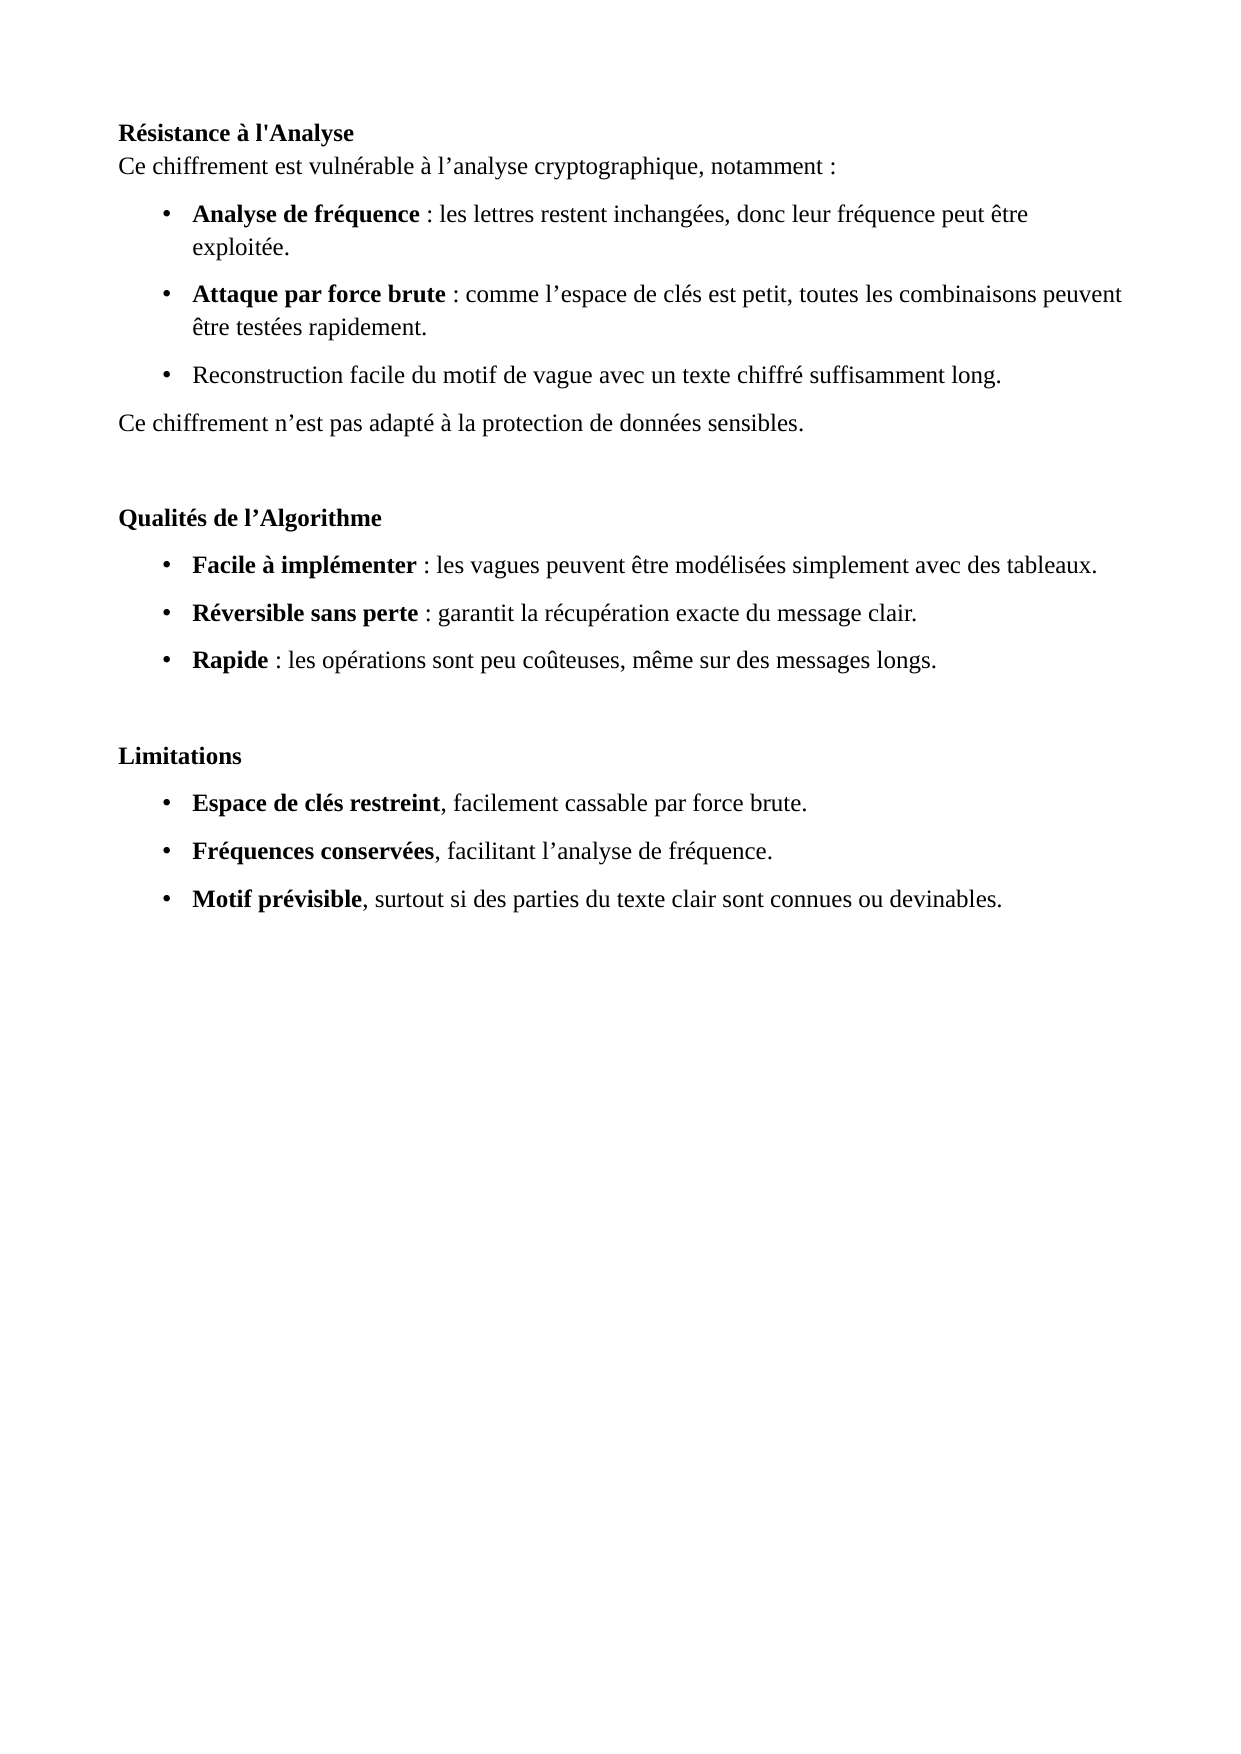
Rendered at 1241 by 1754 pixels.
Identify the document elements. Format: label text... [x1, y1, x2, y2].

list Facile à implémenter : les vagues peuvent être modélisées simplement avec des tableaux. [162, 550, 1122, 579]
list Reconstruction facile du motif de vague avec un texte chiffré suffisamment long. [162, 360, 1122, 389]
list Attaque par force brute : comme l’espace de clés est petit, toutes les combinaisons peuvent être testées rapidement. [162, 279, 1122, 341]
list Rapide : les opérations sont peu coûteuses, même sur des messages longs. [162, 646, 1122, 674]
list Motif prévisible, surtout si des parties du texte clair sont connues ou devinables. [162, 884, 1122, 912]
text Ce chiffrement n’est pas adapté à la protection de données sensibles. [118, 408, 1122, 436]
text Qualités de l’Algorithme [118, 503, 1122, 532]
list Analyse de fréquence : les lettres restent inchangées, donc leur fréquence peut être exploitée. [162, 199, 1122, 261]
list Réversible sans perte : garantit la récupération exacte du message clair. [162, 598, 1122, 627]
list Fréquences conservées, facilitant l’analyse de fréquence. [162, 836, 1122, 865]
text Limitations [118, 741, 1122, 769]
text Résistance à l'Analyse Ce chiffrement est vulnérable à l’analyse cryptographique, notamment : [118, 118, 1122, 180]
list Espace de clés restreint, facilement cassable par force brute. [162, 788, 1122, 817]
